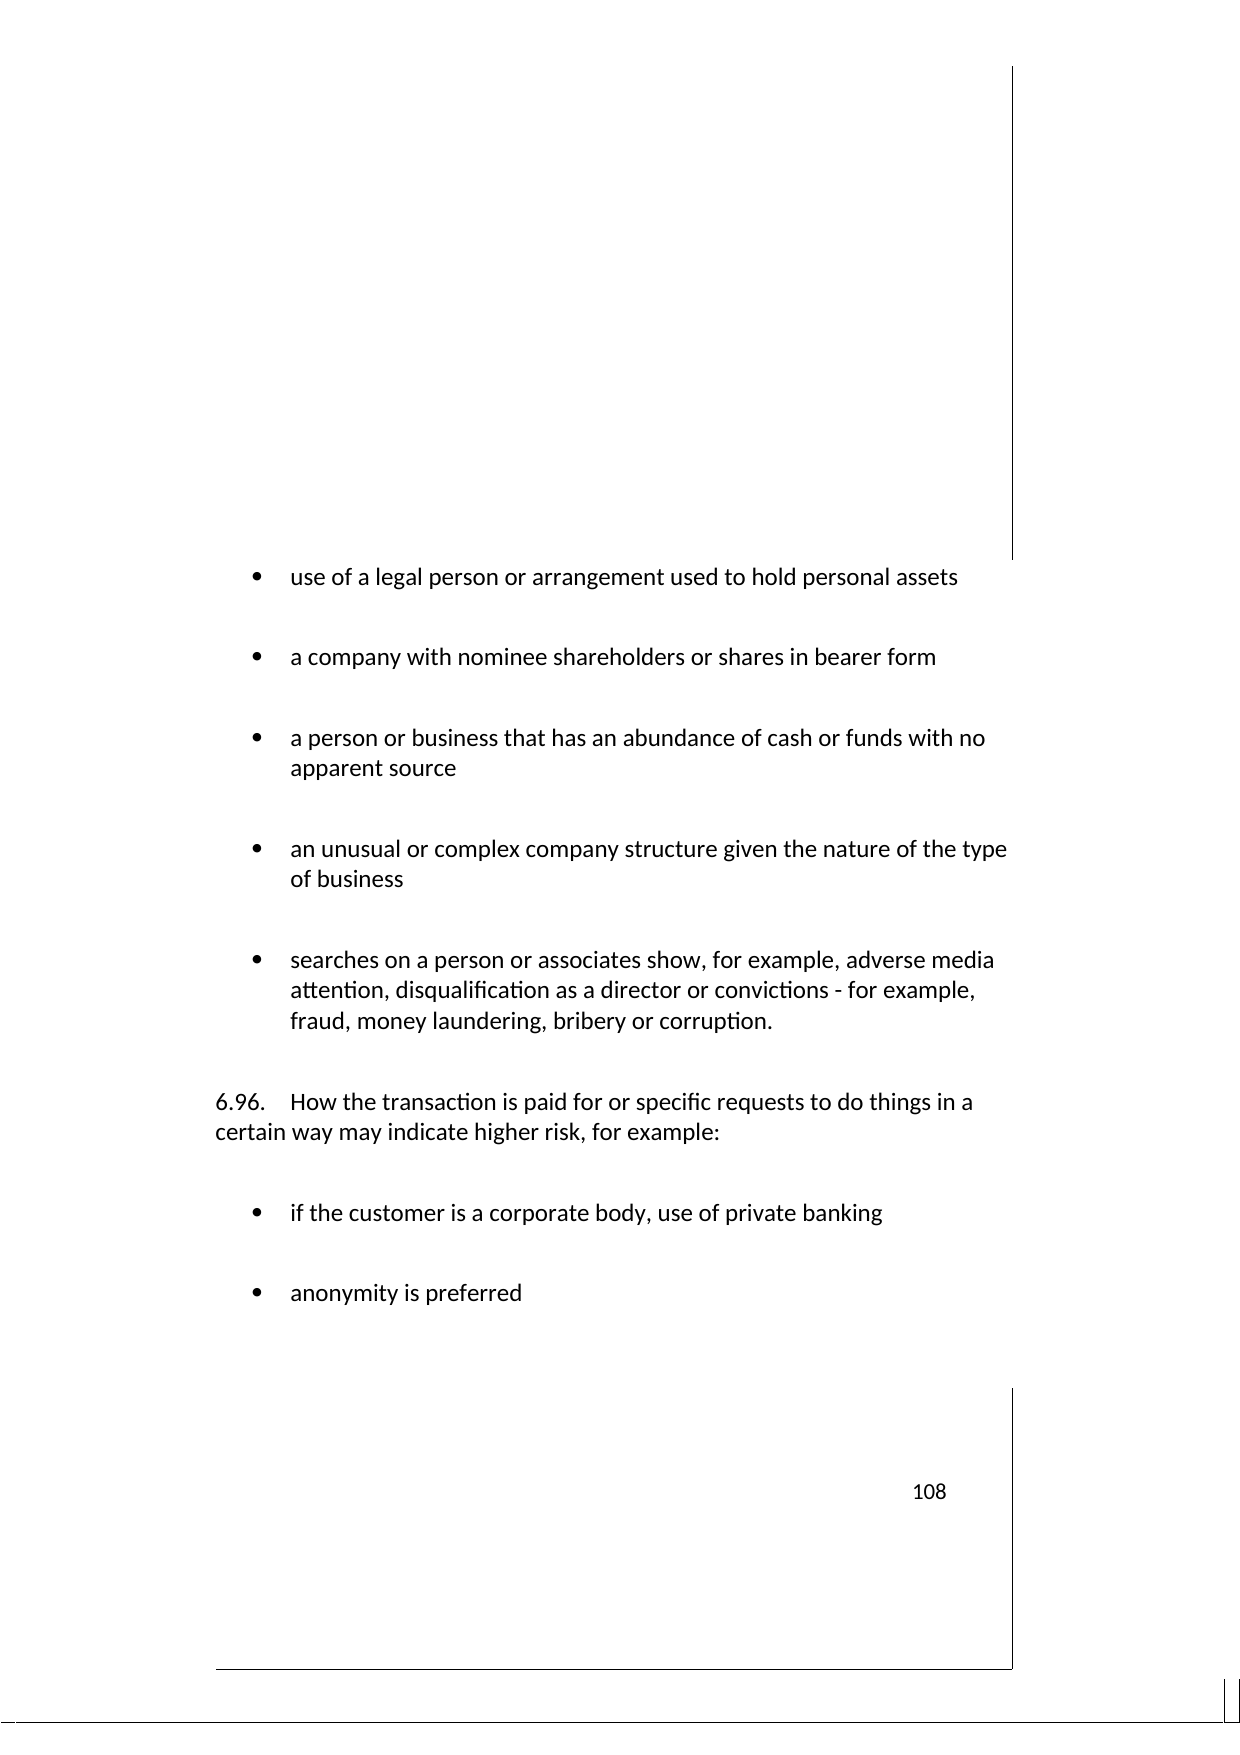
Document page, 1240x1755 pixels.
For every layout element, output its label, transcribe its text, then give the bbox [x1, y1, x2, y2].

list if the customer is a corporate body, use of private banking [253, 1197, 1012, 1227]
list searches on a person or associates show, for example, adverse media attention, disqualification as a director or convictions - for example, fraud, money laundering, bribery or corruption. [253, 944, 1012, 1036]
list How the transaction is paid for or specific requests to do things in a certain way may indicate higher risk, for example: [215, 1086, 1012, 1147]
list anonymity is preferred [253, 1277, 1012, 1308]
list use of a legal person or arrangement used to hold personal assets [253, 561, 1012, 591]
list an unusual or complex company structure given the nature of the type of business [253, 833, 1012, 894]
list a company with nominee shareholders or shares in bearer form [253, 641, 1012, 672]
list a person or business that has an abundance of cash or funds with no apparent source [253, 722, 1012, 783]
